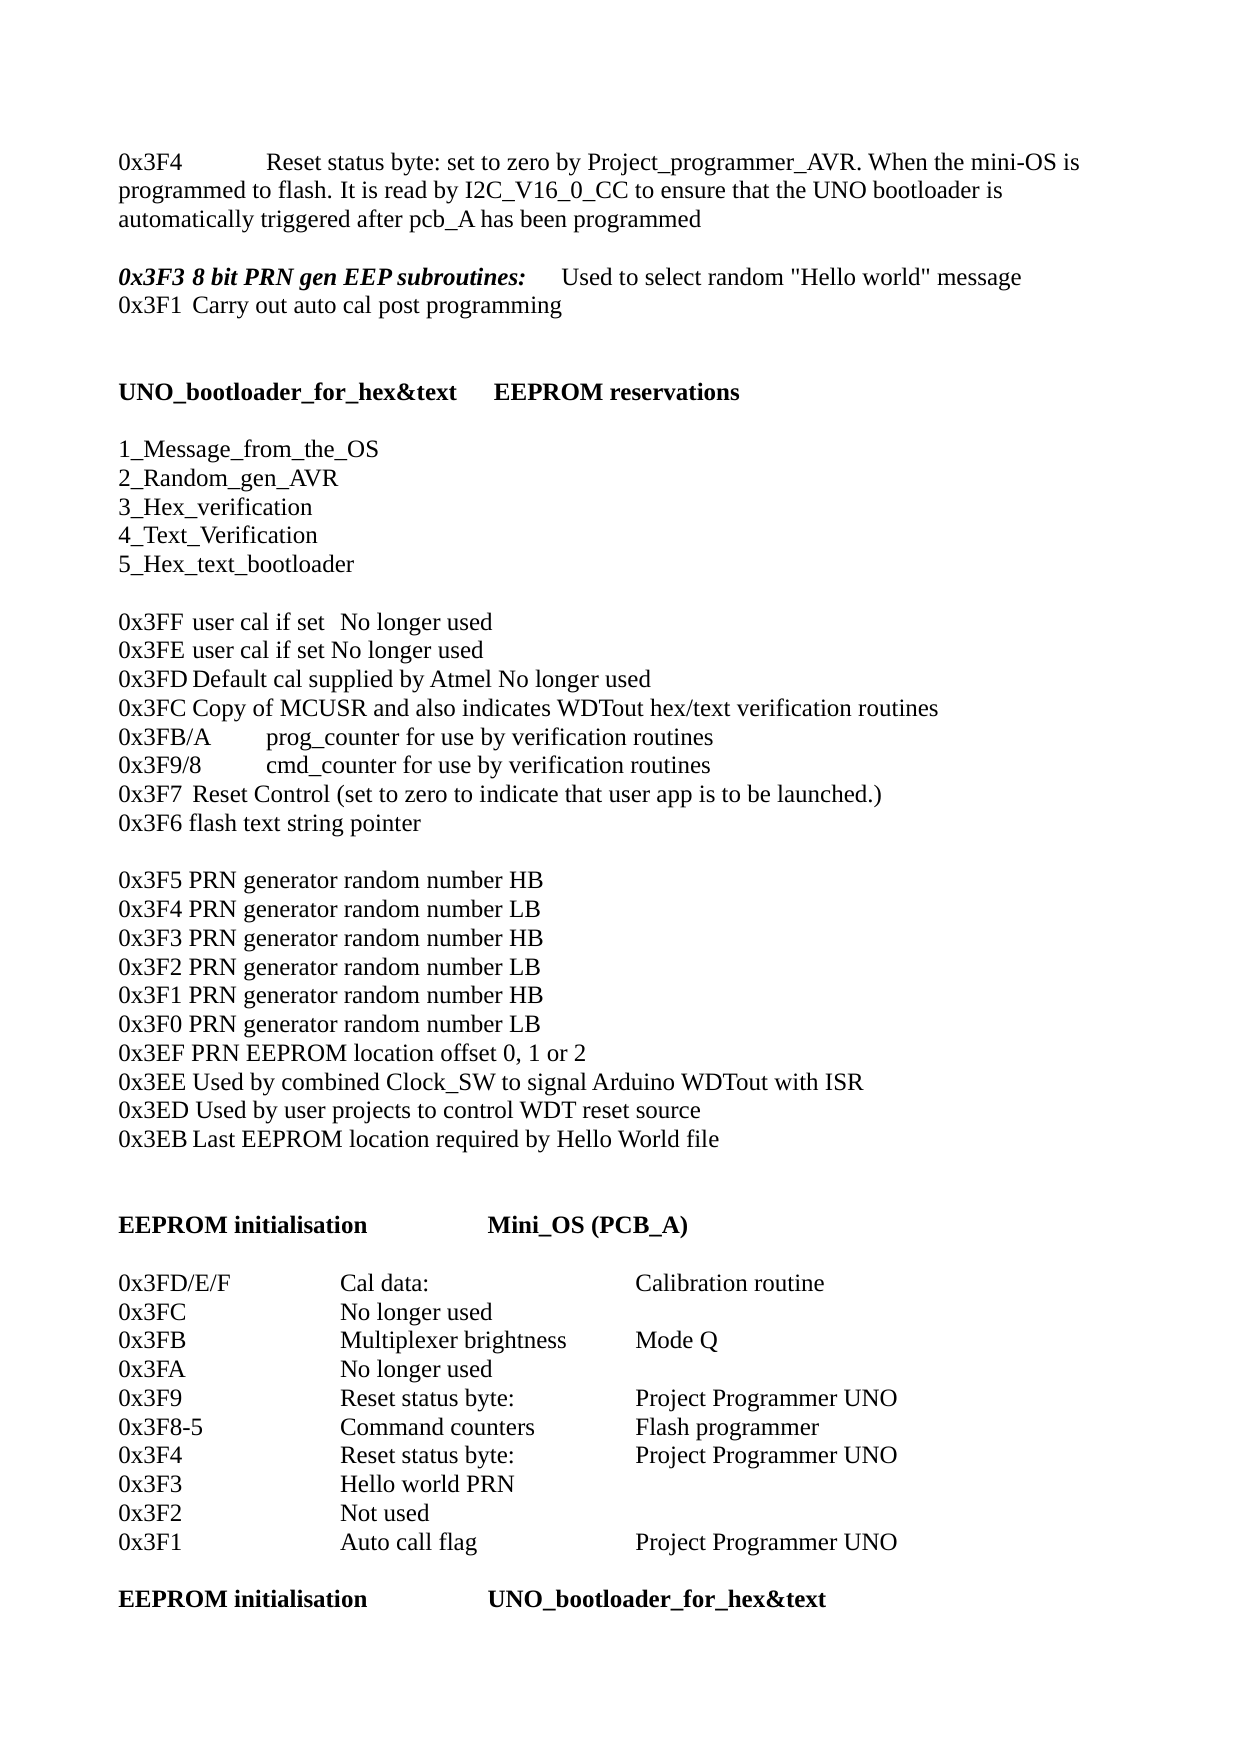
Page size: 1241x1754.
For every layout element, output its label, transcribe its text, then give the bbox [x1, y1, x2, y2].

text 0x3FF user cal if set No longer used [118, 607, 1122, 636]
text 0x3F9 Reset status byte: Project Programmer UNO [118, 1383, 1122, 1412]
text 0x3F1 Carry out auto cal post programming [118, 291, 1122, 319]
text 0x3F7 Reset Control (set to zero to indicate that user app is to be launched.) [118, 779, 1122, 808]
text 0x3F5 PRN generator random number HB [118, 866, 1122, 894]
text 0x3F3 Hello world PRN [118, 1469, 1122, 1498]
text 0x3F3 PRN generator random number HB [118, 923, 1122, 952]
text 0x3EE Used by combined Clock_SW to signal Arduino WDTout with ISR [118, 1067, 1122, 1096]
text 0x3EB Last EEPROM location required by Hello World file [118, 1124, 1122, 1153]
text 0x3FD/E/F Cal data: Calibration routine [118, 1268, 1122, 1297]
text 0x3F4 PRN generator random number LB [118, 894, 1122, 923]
text EEPROM initialisation Mini_OS (PCB_A) [118, 1211, 1122, 1239]
text EEPROM initialisation UNO_bootloader_for_hex&text [118, 1584, 1122, 1613]
text 3_Hex_verification [118, 492, 1122, 521]
text 0x3EF PRN EEPROM location offset 0, 1 or 2 [118, 1038, 1122, 1067]
text 0x3F6 flash text string pointer [118, 808, 1122, 837]
text 0x3F9/8 cmd_counter for use by verification routines [118, 751, 1122, 779]
text UNO_bootloader_for_hex&text EEPROM reservations [118, 377, 1122, 406]
text 0x3FD Default cal supplied by Atmel No longer used [118, 664, 1122, 693]
text 0x3FB/A prog_counter for use by verification routines [118, 722, 1122, 751]
text 1_Message_from_the_OS [118, 434, 1122, 463]
text 0x3FA No longer used [118, 1354, 1122, 1383]
text 0x3F2 Not used [118, 1498, 1122, 1527]
text 0x3FB Multiplexer brightness Mode Q [118, 1326, 1122, 1354]
text 5_Hex_text_bootloader [118, 549, 1122, 578]
text 0x3F4 Reset status byte: set to zero by Project_programmer_AVR. When the mini-OS is programmed to flash. It is read by I2C_V16_0_CC to ensure that the UNO bootloader is automatically triggered after pcb_A has been programmed [118, 147, 1122, 233]
text 0x3F4 Reset status byte: Project Programmer UNO [118, 1441, 1122, 1469]
text 2_Random_gen_AVR [118, 463, 1122, 492]
text 0x3F2 PRN generator random number LB [118, 952, 1122, 981]
text 0x3FE user cal if set No longer used [118, 636, 1122, 664]
text 0x3F0 PRN generator random number LB [118, 1009, 1122, 1038]
text 0x3FC Copy of MCUSR and also indicates WDTout hex/text verification routines [118, 693, 1122, 722]
text 4_Text_Verification [118, 521, 1122, 549]
text 0x3ED Used by user projects to control WDT reset source [118, 1096, 1122, 1124]
text 0x3F1 PRN generator random number HB [118, 981, 1122, 1009]
text 0x3FC No longer used [118, 1297, 1122, 1326]
text 0x3F8-5 Command counters Flash programmer [118, 1412, 1122, 1441]
text 0x3F3 8 bit PRN gen EEP subroutines: Used to select random "Hello world" message [118, 262, 1122, 291]
text 0x3F1 Auto call flag Project Programmer UNO [118, 1527, 1122, 1556]
